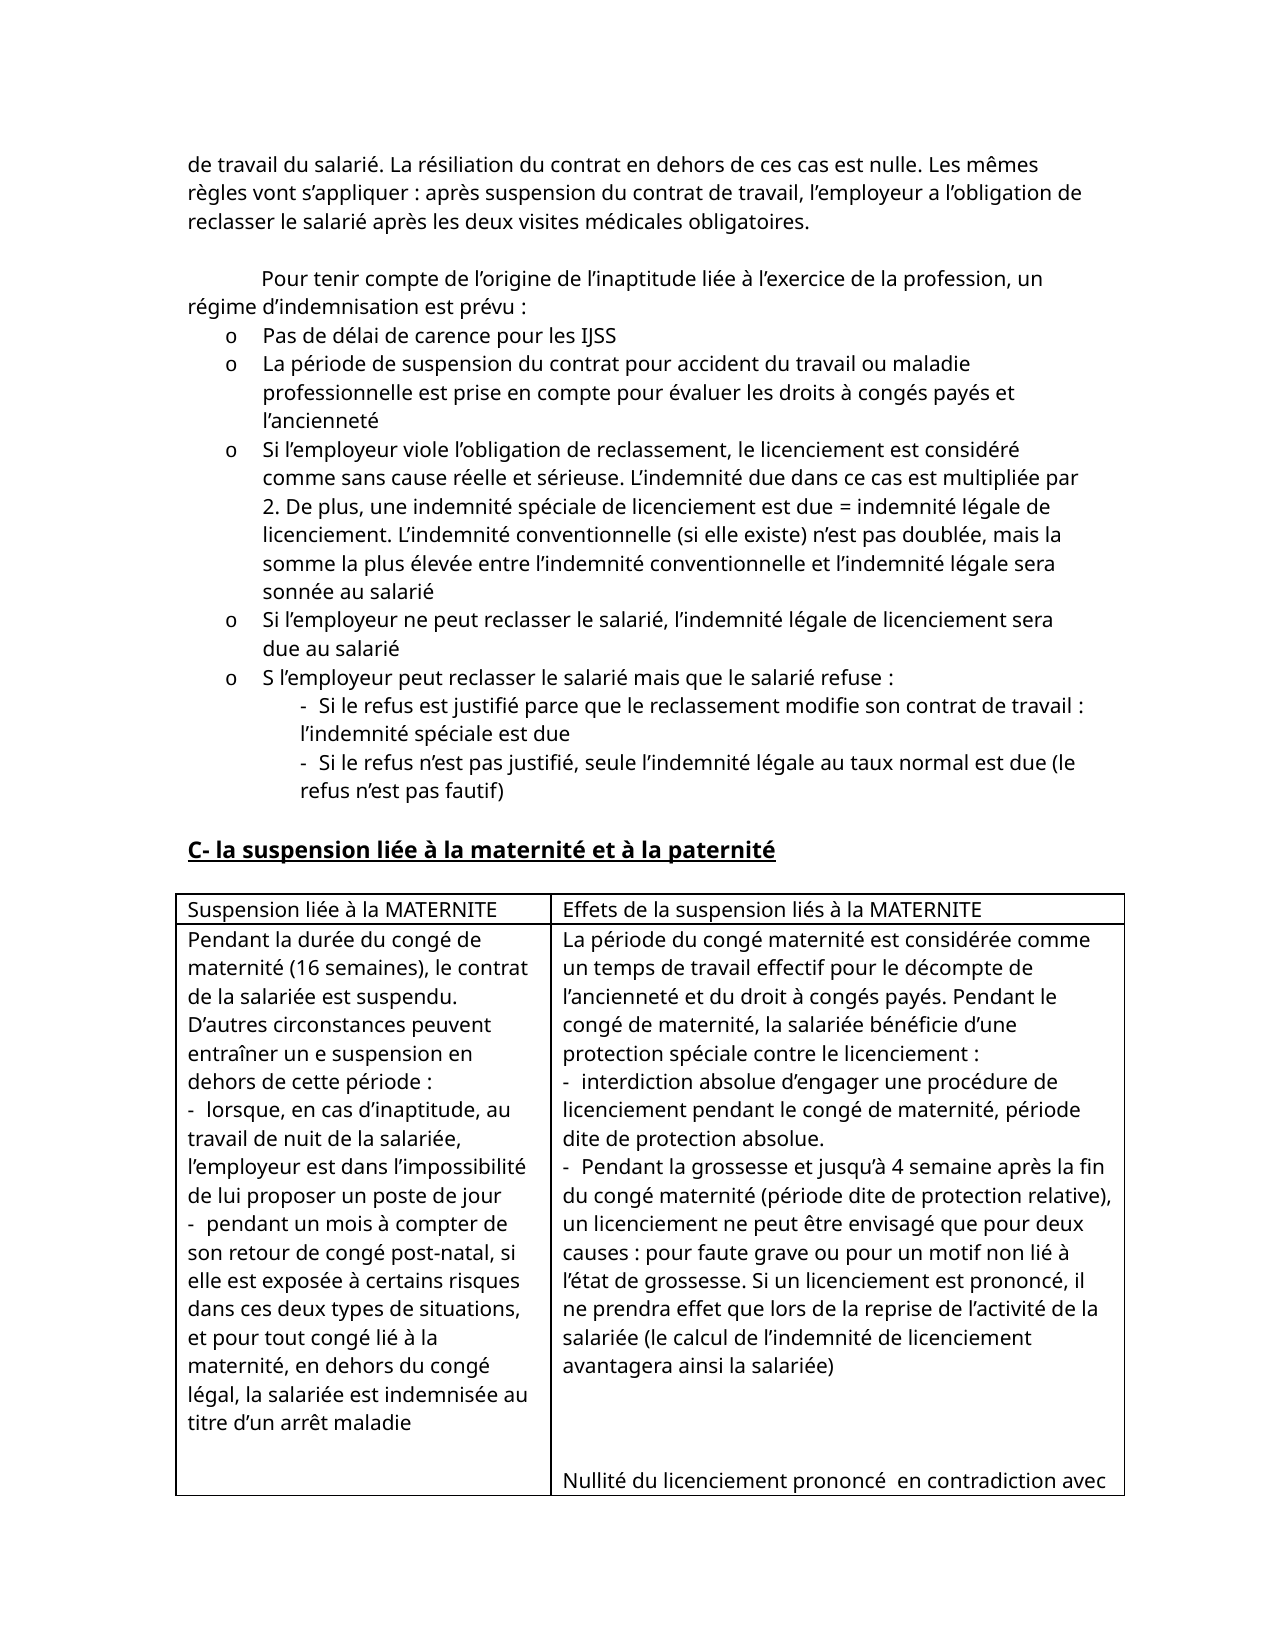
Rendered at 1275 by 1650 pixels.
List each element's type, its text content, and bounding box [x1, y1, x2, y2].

table_cell La période du congé maternité est considérée comme un temps de travail effectif pour le décompte de l’ancienneté et du droit à congés payés. Pendant le congé de maternité, la salariée bénéficie d’une protection spéciale contre le licenciement : - interdiction absolue d’engager une procédure de licenciement pendant le congé de maternité, période dite de protection absolue. - Pendant la grossesse et jusqu’à 4 semaine après la fin du congé maternité (période dite de protection relative), un licenciement ne peut être envisagé que pour deux causes : pour faute grave ou pour un motif non lié à l’état de grossesse. Si un licenciement est prononcé, il ne prendra effet que lors de la reprise de l’activité de la salariée (le calcul de l’indemnité de licenciement avantagera ainsi la salariée) Nullité du licenciement prononcé en contradiction avec [552, 925, 1124, 1494]
text - Si le refus est justifié parce que le reclassement modifie son contrat de travail : l’indemnité spéciale est due [300, 691, 1087, 748]
text - Si le refus n’est pas justifié, seule l’indemnité légale au taux normal est due (le refus n’est pas fautif) [300, 748, 1087, 805]
table_header Suspension liée à la MATERNITE [177, 895, 550, 923]
text o La période de suspension du contrat pour accident du travail ou maladie professionnelle est prise en compte pour évaluer les droits à congés payés et l’ancienneté [225, 349, 1087, 435]
text Pour tenir compte de l’origine de l’inaptitude liée à l’exercice de la profession, un régime d’indemnisation est prévu : [187, 264, 1087, 321]
text o Pas de délai de carence pour les IJSS [225, 321, 1087, 349]
text de travail du salarié. La résiliation du contrat en dehors de ces cas est nulle. Les mêmes règles vont s’appliquer : après suspension du contrat de travail, l’employeur a l’obligation de reclasser le salarié après les deux visites médicales obligatoires. [187, 150, 1087, 235]
text C- la suspension liée à la maternité et à la paternité [187, 834, 1087, 865]
text o Si l’employeur ne peut reclasser le salarié, l’indemnité légale de licenciement sera due au salarié [225, 606, 1087, 663]
table_header Effets de la suspension liés à la MATERNITE [552, 895, 1124, 923]
text o Si l’employeur viole l’obligation de reclassement, le licenciement est considéré comme sans cause réelle et sérieuse. L’indemnité due dans ce cas est multipliée par 2. De plus, une indemnité spéciale de licenciement est due = indemnité légale de licenciement. L’indemnité conventionnelle (si elle existe) n’est pas doublée, mais la somme la plus élevée entre l’indemnité conventionnelle et l’indemnité légale sera sonnée au salarié [225, 435, 1087, 606]
table_cell Pendant la durée du congé de maternité (16 semaines), le contrat de la salariée est suspendu. D’autres circonstances peuvent entraîner un e suspension en dehors de cette période : - lorsque, en cas d’inaptitude, au travail de nuit de la salariée, l’employeur est dans l’impossibilité de lui proposer un poste de jour - pendant un mois à compter de son retour de congé post-natal, si elle est exposée à certains risques dans ces deux types de situations, et pour tout congé lié à la maternité, en dehors du congé légal, la salariée est indemnisée au titre d’un arrêt maladie [177, 925, 550, 1494]
text o S l’employeur peut reclasser le salarié mais que le salarié refuse : [225, 663, 1087, 691]
